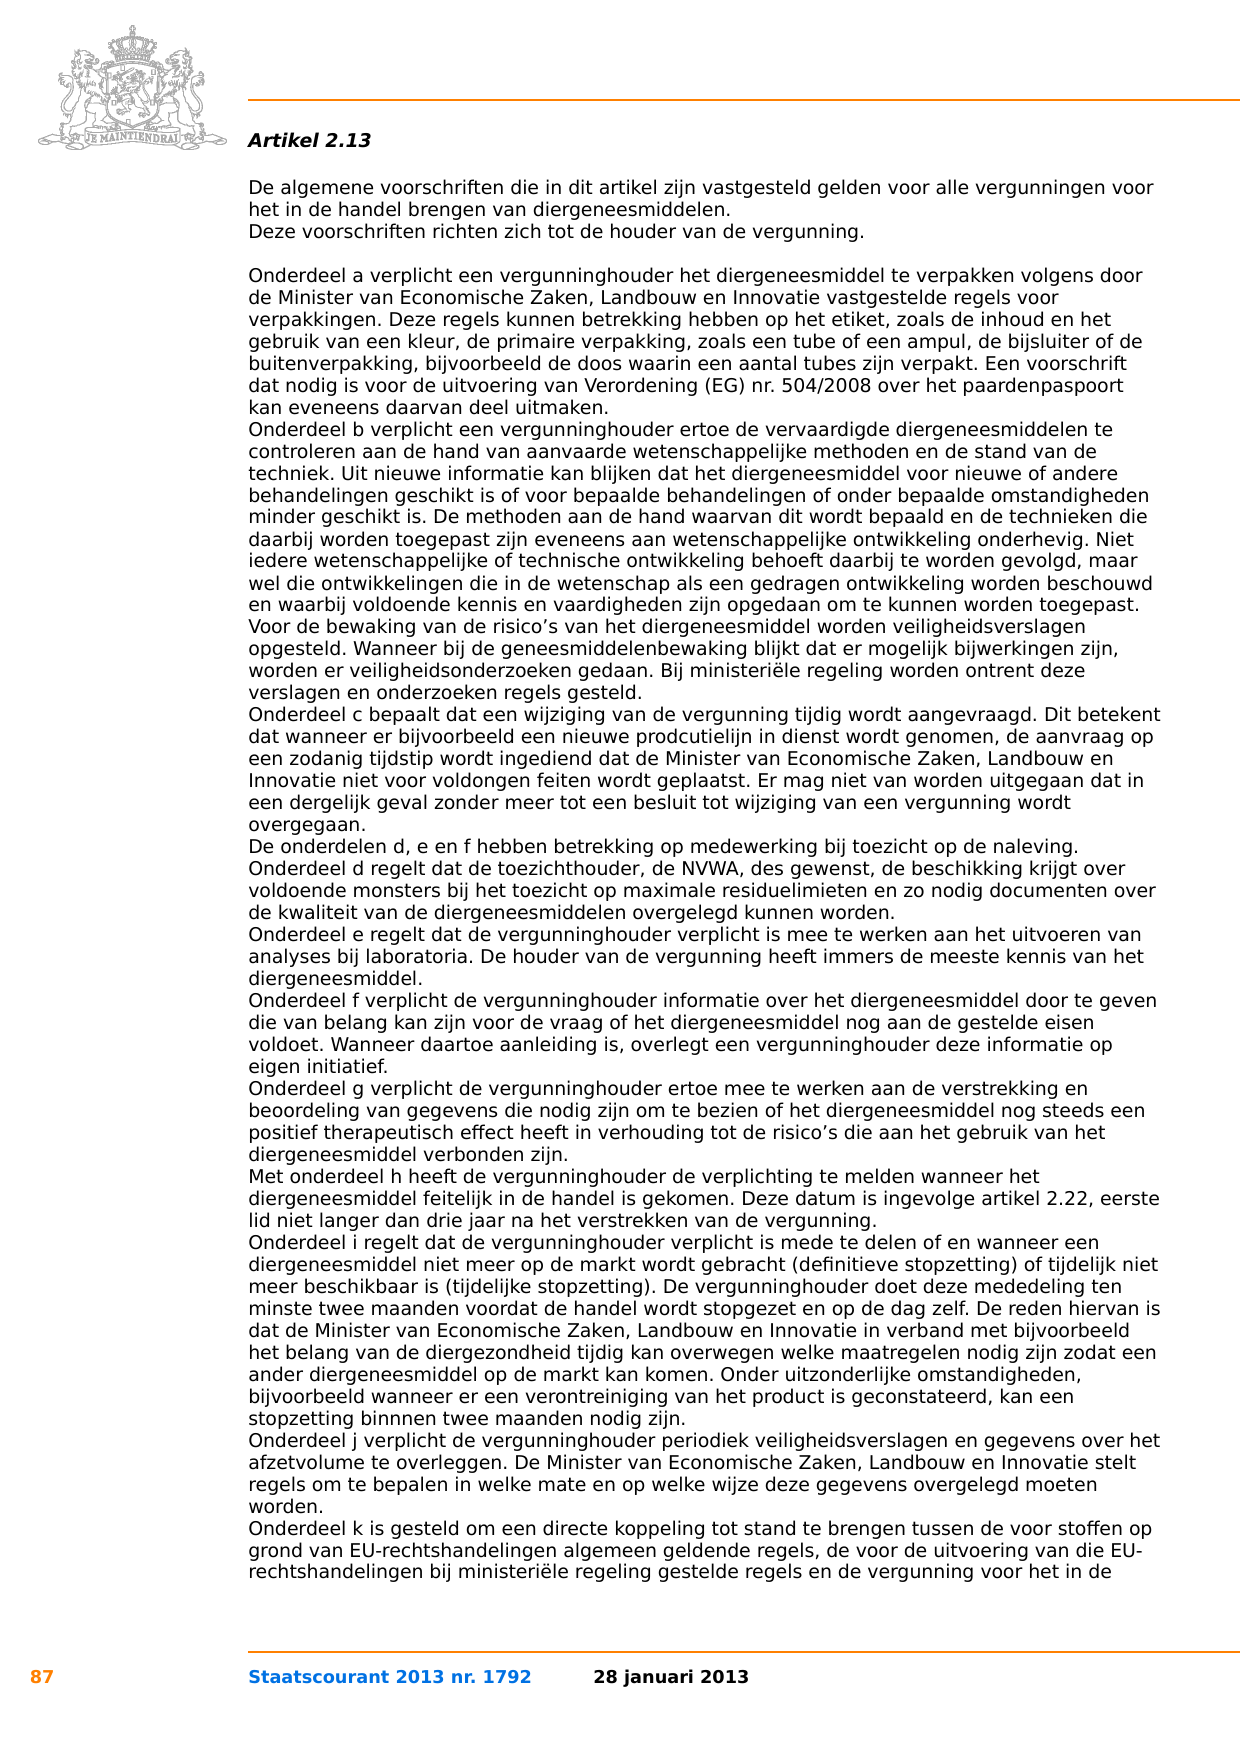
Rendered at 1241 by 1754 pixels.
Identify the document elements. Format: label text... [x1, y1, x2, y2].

text Onderdeel c bepaalt dat een wijziging van de vergunning tijdig wordt aangevraagd. Dit betekent dat wanneer er bijvoorbeeld een nieuwe prodcutielijn in dienst wordt genomen, de aanvraag op een zodanig tijdstip wordt ingediend dat de Minister van Economische Zaken, Landbouw en Innovatie niet voor voldongen feiten wordt geplaatst. Er mag niet van worden uitgegaan dat in een dergelijk geval zonder meer tot een besluit tot wijziging van een vergunning wordt overgegaan. [248, 704, 1163, 836]
text Met onderdeel h heeft de vergunninghouder de verplichting te melden wanneer het diergeneesmiddel feitelijk in de handel is gekomen. Deze datum is ingevolge artikel 2.22, eerste lid niet langer dan drie jaar na het verstrekken van de vergunning. [248, 1166, 1163, 1232]
text Onderdeel g verplicht de vergunninghouder ertoe mee te werken aan de verstrekking en beoordeling van gegevens die nodig zijn om te bezien of het diergeneesmiddel nog steeds een positief therapeutisch effect heeft in verhouding tot de risico’s die aan het gebruik van het diergeneesmiddel verbonden zijn. [248, 1078, 1163, 1166]
text Onderdeel a verplicht een vergunninghouder het diergeneesmiddel te verpakken volgens door de Minister van Economische Zaken, Landbouw en Innovatie vastgestelde regels voor verpakkingen. Deze regels kunnen betrekking hebben op het etiket, zoals de inhoud en het gebruik van een kleur, de primaire verpakking, zoals een tube of een ampul, de bijsluiter of de buitenverpakking, bijvoorbeeld de doos waarin een aantal tubes zijn verpakt. Een voorschrift dat nodig is voor de uitvoering van Verordening (EG) nr. 504/2008 over het paardenpaspoort kan eveneens daarvan deel uitmaken. [248, 265, 1163, 418]
text Onderdeel f verplicht de vergunninghouder informatie over het diergeneesmiddel door te geven die van belang kan zijn voor de vraag of het diergeneesmiddel nog aan de gestelde eisen voldoet. Wanneer daartoe aanleiding is, overlegt een vergunninghouder deze informatie op eigen initiatief. [248, 990, 1163, 1078]
text Onderdeel e regelt dat de vergunninghouder verplicht is mee te werken aan het uitvoeren van analyses bij laboratoria. De houder van de vergunning heeft immers de meeste kennis van het diergeneesmiddel. [248, 924, 1163, 990]
subtitle Artikel 2.13 [248, 130, 1163, 152]
picture [38, 25, 227, 150]
text Onderdeel b verplicht een vergunninghouder ertoe de vervaardigde diergeneesmiddelen te controleren aan de hand van aanvaarde wetenschappelijke methoden en de stand van de techniek. Uit nieuwe informatie kan blijken dat het diergeneesmiddel voor nieuwe of andere behandelingen geschikt is of voor bepaalde behandelingen of onder bepaalde omstandigheden minder geschikt is. De methoden aan de hand waarvan dit wordt bepaald en de technieken die daarbij worden toegepast zijn eveneens aan wetenschappelijke ontwikkeling onderhevig. Niet iedere wetenschappelijke of technische ontwikkeling behoeft daarbij te worden gevolgd, maar wel die ontwikkelingen die in de wetenschap als een gedragen ontwikkeling worden beschouwd en waarbij voldoende kennis en vaardigheden zijn opgedaan om te kunnen worden toegepast. Voor de bewaking van de risico’s van het diergeneesmiddel worden veiligheidsverslagen opgesteld. Wanneer bij de geneesmiddelenbewaking blijkt dat er mogelijk bijwerkingen zijn, worden er veiligheidsonderzoeken gedaan. Bij ministeriële regeling worden ontrent deze verslagen en onderzoeken regels gesteld. [248, 418, 1163, 704]
text De onderdelen d, e en f hebben betrekking op medewerking bij toezicht op de naleving. Onderdeel d regelt dat de toezichthouder, de NVWA, des gewenst, de beschikking krijgt over voldoende monsters bij het toezicht op maximale residuelimieten en zo nodig documenten over de kwaliteit van de diergeneesmiddelen overgelegd kunnen worden. [248, 836, 1163, 924]
text Deze voorschriften richten zich tot de houder van de vergunning. [248, 221, 1163, 243]
text Onderdeel k is gesteld om een directe koppeling tot stand te brengen tussen de voor stoffen op grond van EU-rechtshandelingen algemeen geldende regels, de voor de uitvoering van die EU-rechtshandelingen bij ministeriële regeling gestelde regels en de vergunning voor het in de [248, 1517, 1163, 1583]
text Onderdeel j verplicht de vergunninghouder periodiek veiligheidsverslagen en gegevens over het afzetvolume te overleggen. De Minister van Economische Zaken, Landbouw en Innovatie stelt regels om te bepalen in welke mate en op welke wijze deze gegevens overgelegd moeten worden. [248, 1429, 1163, 1517]
text Onderdeel i regelt dat de vergunninghouder verplicht is mede te delen of en wanneer een diergeneesmiddel niet meer op de markt wordt gebracht (definitieve stopzetting) of tijdelijk niet meer beschikbaar is (tijdelijke stopzetting). De vergunninghouder doet deze mededeling ten minste twee maanden voordat de handel wordt stopgezet en op de dag zelf. De reden hiervan is dat de Minister van Economische Zaken, Landbouw en Innovatie in verband met bijvoorbeeld het belang van de diergezondheid tijdig kan overwegen welke maatregelen nodig zijn zodat een ander diergeneesmiddel op de markt kan komen. Onder uitzonderlijke omstandigheden, bijvoorbeeld wanneer er een verontreiniging van het product is geconstateerd, kan een stopzetting binnnen twee maanden nodig zijn. [248, 1232, 1163, 1429]
text De algemene voorschriften die in dit artikel zijn vastgesteld gelden voor alle vergunningen voor het in de handel brengen van diergeneesmiddelen. [248, 177, 1163, 221]
